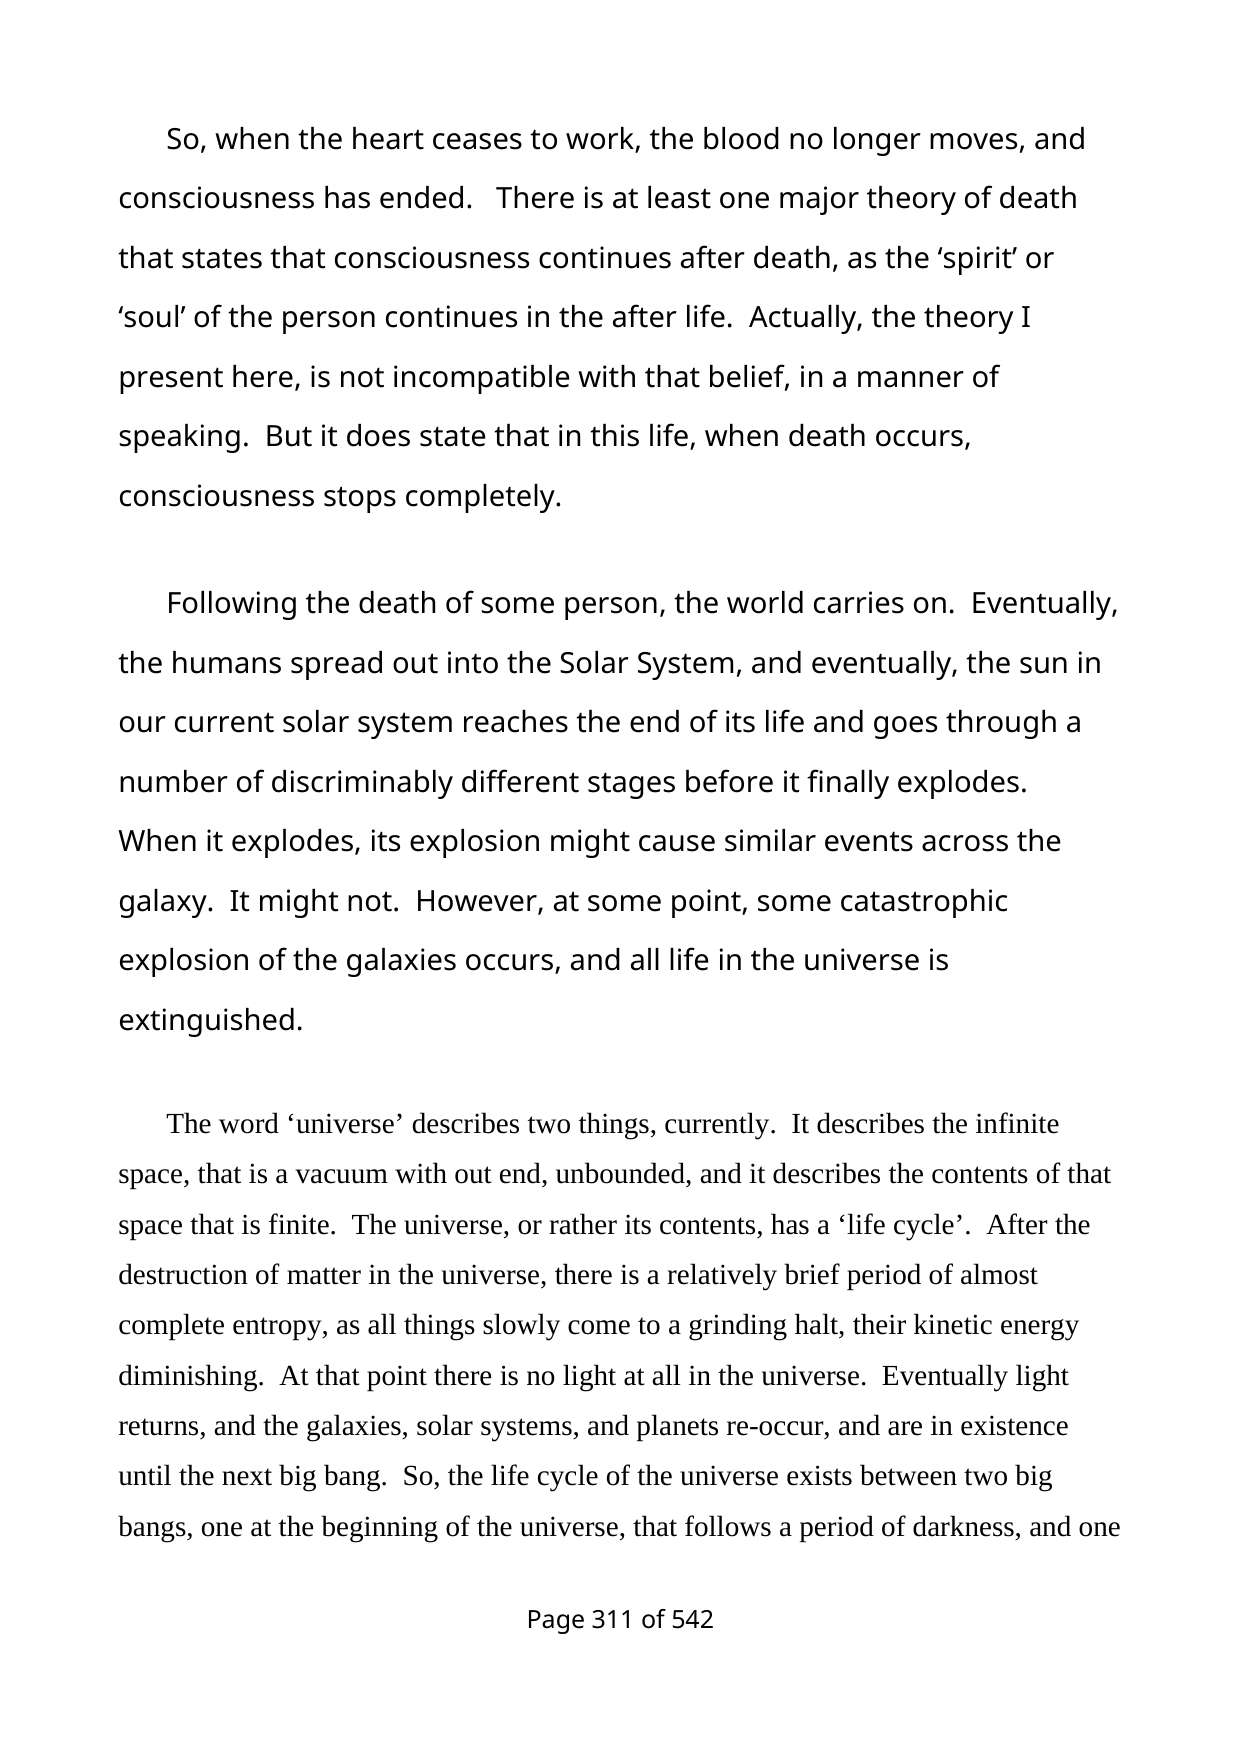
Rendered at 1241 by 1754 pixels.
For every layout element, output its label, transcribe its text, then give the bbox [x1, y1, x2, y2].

text So, when the heart ceases to work, the blood no longer moves, and consciousness has ended. There is at least one major theory of death that states that consciousness continues after death, as the ‘spirit’ or ‘soul’ of the person continues in the after life. Actually, the theory I present here, is not incompatible with that belief, in a manner of speaking. But it does state that in this life, when death occurs, consciousness stops completely. [118, 118, 1122, 515]
text Following the death of some person, the world carries on. Eventually, the humans spread out into the Solar System, and eventually, the sun in our current solar system reaches the end of its life and goes through a number of discriminably different stages before it finally explodes. When it explodes, its explosion might cause similar events across the galaxy. It might not. However, at some point, some catastrophic explosion of the galaxies occurs, and all life in the universe is extinguished. [118, 582, 1122, 1038]
text The word ‘universe’ describes two things, currently. It describes the infinite space, that is a vacuum with out end, unbounded, and it describes the contents of that space that is finite. The universe, or rather its contents, has a ‘life cycle’. After the destruction of matter in the universe, there is a relatively brief period of almost complete entropy, as all things slowly come to a grinding halt, their kinetic energy diminishing. At that point there is no light at all in the universe. Eventually light returns, and the galaxies, solar systems, and planets re-occur, and are in existence until the next big bang. So, the life cycle of the universe exists between two big bangs, one at the beginning of the universe, that follows a period of darkness, and one [118, 1106, 1122, 1542]
